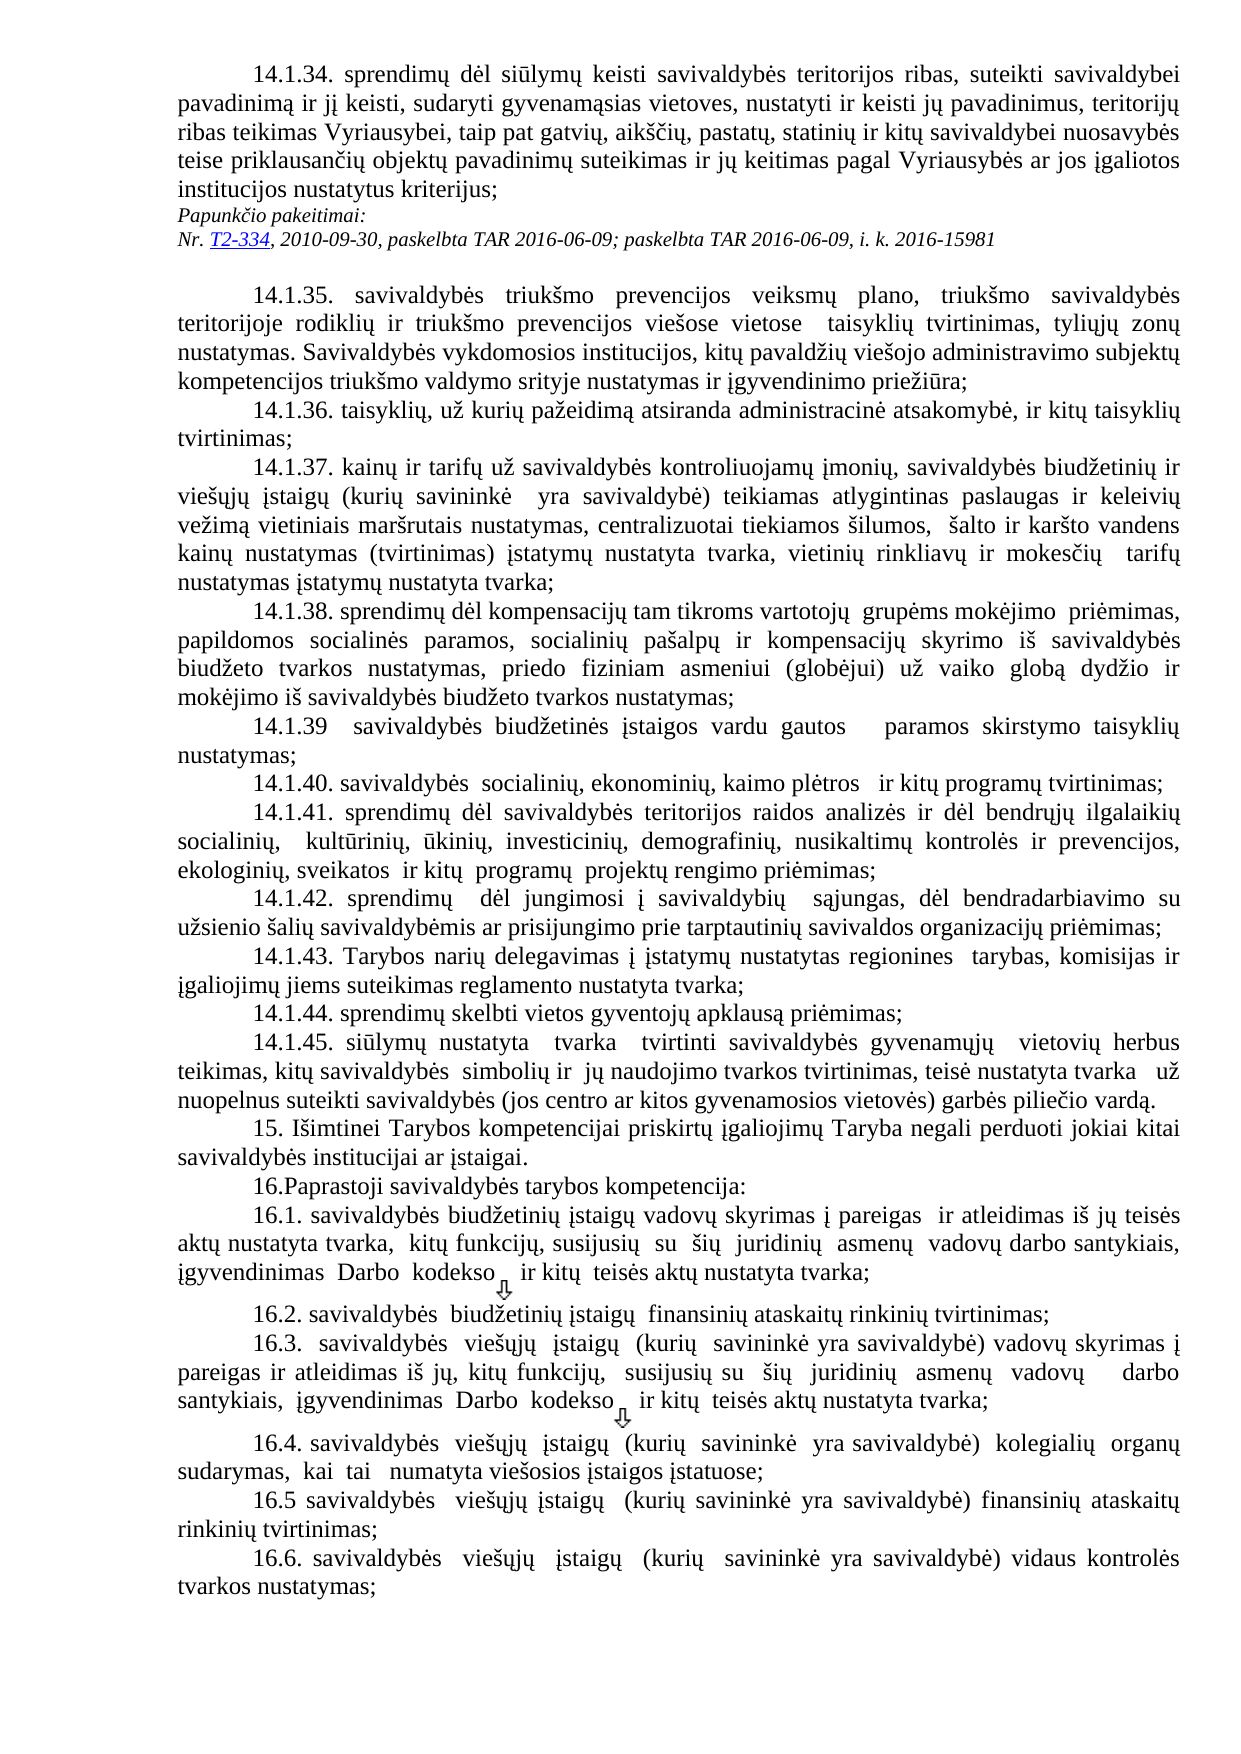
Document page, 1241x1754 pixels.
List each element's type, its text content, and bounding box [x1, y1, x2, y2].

text Nr. T2-334, 2010-09-30, paskelbta TAR 2016-06-09; paskelbta TAR 2016-06-09, i. k. 2016-15981 [177, 227, 1181, 251]
text 14.1.37. kainų ir tarifų už savivaldybės kontroliuojamų įmonių, savivaldybės biudžetinių ir viešųjų įstaigų (kurių savininkė yra savivaldybė) teikiamas atlygintinas paslaugas ir keleivių vežimą vietiniais maršrutais nustatymas, centralizuotai tiekiamos šilumos, šalto ir karšto vandens kainų nustatymas (tvirtinimas) įstatymų nustatyta tvarka, vietinių rinkliavų ir mokesčių tarifų nustatymas įstatymų nustatyta tvarka; [177, 452, 1181, 596]
text 16.1. savivaldybės biudžetinių įstaigų vadovų skyrimas į pareigas ir atleidimas iš jų teisės aktų nustatyta tvarka, kitų funkcijų, susijusių su šių juridinių asmenų vadovų darbo santykiais, įgyvendinimas Darbo kodekso ir kitų teisės aktų nustatyta tvarka; [177, 1200, 1181, 1299]
text 16.2. savivaldybės biudžetinių įstaigų finansinių ataskaitų rinkinių tvirtinimas; [177, 1299, 1181, 1328]
text 16.5 savivaldybės viešųjų įstaigų (kurių savininkė yra savivaldybė) finansinių ataskaitų rinkinių tvirtinimas; [177, 1485, 1181, 1543]
text 16.4. savivaldybės viešųjų įstaigų (kurių savininkė yra savivaldybė) kolegialių organų sudarymas, kai tai numatyta viešosios įstaigos įstatuose; [177, 1428, 1181, 1485]
text 16.6. savivaldybės viešųjų įstaigų (kurių savininkė yra savivaldybė) vidaus kontrolės tvarkos nustatymas; [177, 1543, 1181, 1600]
text 14.1.45. siūlymų nustatyta tvarka tvirtinti savivaldybės gyvenamųjų vietovių herbus teikimas, kitų savivaldybės simbolių ir jų naudojimo tvarkos tvirtinimas, teisė nustatyta tvarka už nuopelnus suteikti savivaldybės (jos centro ar kitos gyvenamosios vietovės) garbės piliečio vardą. [177, 1027, 1181, 1113]
text 14.1.36. taisyklių, už kurių pažeidimą atsiranda administracinė atsakomybė, ir kitų taisyklių tvirtinimas; [177, 395, 1181, 452]
text 14.1.44. sprendimų skelbti vietos gyventojų apklausą priėmimas; [177, 998, 1181, 1027]
text Papunkčio pakeitimai: [177, 203, 1181, 227]
text 15. Išimtinei Tarybos kompetencijai priskirtų įgaliojimų Taryba negali perduoti jokiai kitai savivaldybės institucijai ar įstaigai. [177, 1113, 1181, 1171]
text 14.1.34. sprendimų dėl siūlymų keisti savivaldybės teritorijos ribas, suteikti savivaldybei pavadinimą ir jį keisti, sudaryti gyvenamąsias vietoves, nustatyti ir keisti jų pavadinimus, teritorijų ribas teikimas Vyriausybei, taip pat gatvių, aikščių, pastatų, statinių ir kitų savivaldybei nuosavybės teise priklausančių objektų pavadinimų suteikimas ir jų keitimas pagal Vyriausybės ar jos įgaliotos institucijos nustatytus kriterijus; [177, 59, 1181, 203]
text 14.1.40. savivaldybės socialinių, ekonominių, kaimo plėtros ir kitų programų tvirtinimas; [177, 768, 1181, 797]
text 16.Paprastoji savivaldybės tarybos kompetencija: [177, 1171, 1181, 1200]
text 14.1.43. Tarybos narių delegavimas į įstatymų nustatytas regionines tarybas, komisijas ir įgaliojimų jiems suteikimas reglamento nustatyta tvarka; [177, 941, 1181, 998]
text 14.1.35. savivaldybės triukšmo prevencijos veiksmų plano, triukšmo savivaldybės teritorijoje rodiklių ir triukšmo prevencijos viešose vietose taisyklių tvirtinimas, tyliųjų zonų nustatymas. Savivaldybės vykdomosios institucijos, kitų pavaldžių viešojo administravimo subjektų kompetencijos triukšmo valdymo srityje nustatymas ir įgyvendinimo priežiūra; [177, 280, 1181, 395]
text 14.1.38. sprendimų dėl kompensacijų tam tikroms vartotojų grupėms mokėjimo priėmimas, papildomos socialinės paramos, socialinių pašalpų ir kompensacijų skyrimo iš savivaldybės biudžeto tvarkos nustatymas, priedo fiziniam asmeniui (globėjui) už vaiko globą dydžio ir mokėjimo iš savivaldybės biudžeto tvarkos nustatymas; [177, 596, 1181, 711]
text 16.3. savivaldybės viešųjų įstaigų (kurių savininkė yra savivaldybė) vadovų skyrimas į pareigas ir atleidimas iš jų, kitų funkcijų, susijusių su šių juridinių asmenų vadovų darbo santykiais, įgyvendinimas Darbo kodekso ir kitų teisės aktų nustatyta tvarka; [177, 1328, 1181, 1428]
text 14.1.39 savivaldybės biudžetinės įstaigos vardu gautos paramos skirstymo taisyklių nustatymas; [177, 711, 1181, 768]
text 14.1.42. sprendimų dėl jungimosi į savivaldybių sąjungas, dėl bendradarbiavimo su užsienio šalių savivaldybėmis ar prisijungimo prie tarptautinių savivaldos organizacijų priėmimas; [177, 883, 1181, 941]
text 14.1.41. sprendimų dėl savivaldybės teritorijos raidos analizės ir dėl bendrųjų ilgalaikių socialinių, kultūrinių, ūkinių, investicinių, demografinių, nusikaltimų kontrolės ir prevencijos, ekologinių, sveikatos ir kitų programų projektų rengimo priėmimas; [177, 797, 1181, 883]
